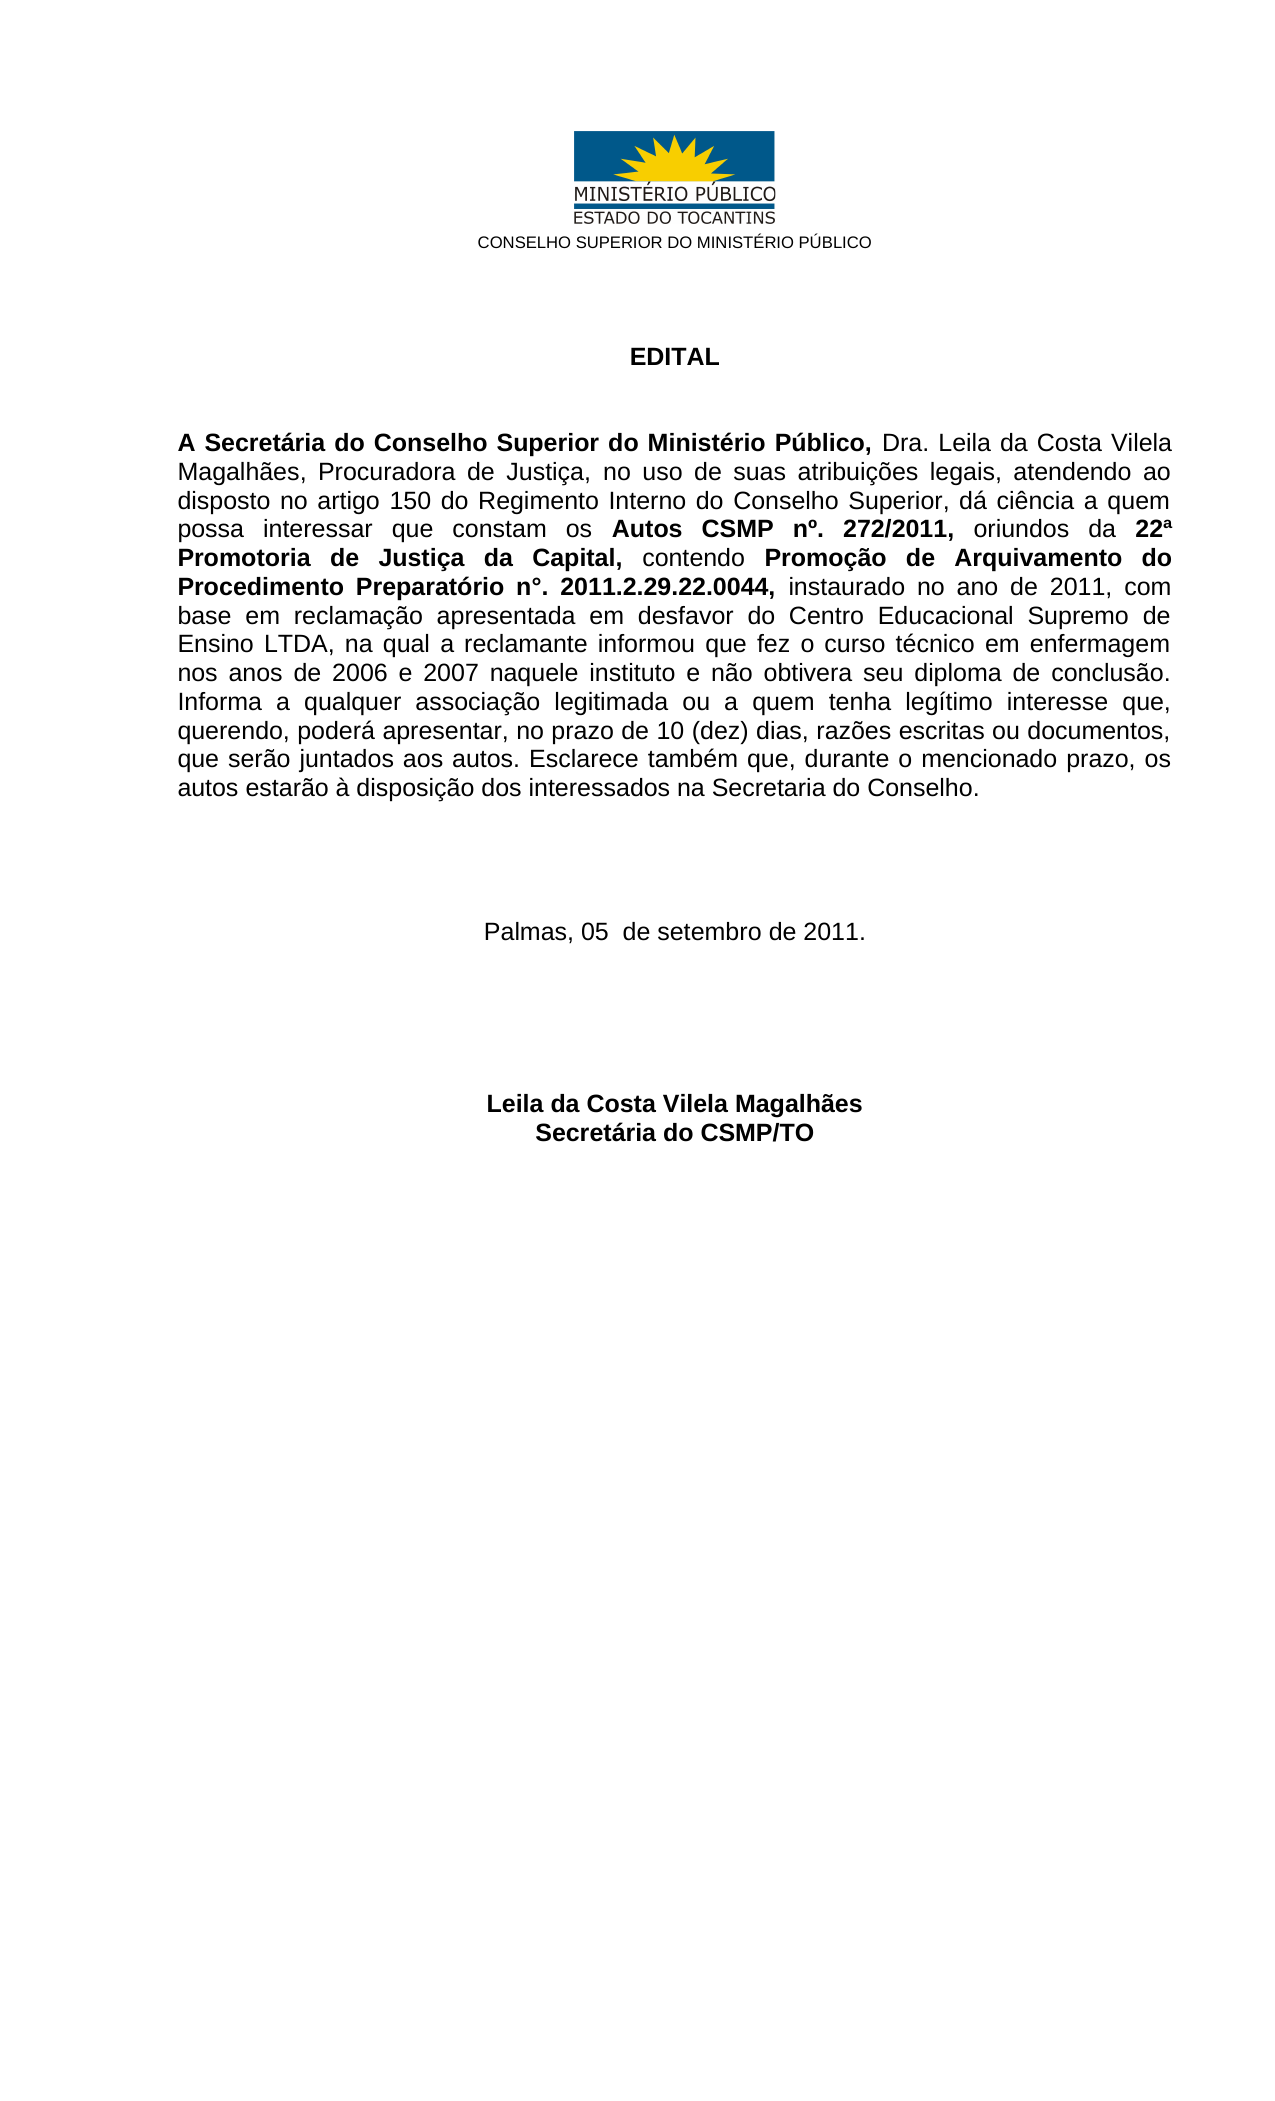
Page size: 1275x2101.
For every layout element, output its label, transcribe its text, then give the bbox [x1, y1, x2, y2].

text A Secretária do Conselho Superior do Ministério Público, Dra. Leila da Costa Vilela Magalhães, Procuradora de Justiça, no uso de suas atribuições legais, atendendo ao disposto no artigo 150 do Regimento Interno do Conselho Superior, dá ciência a quem possa interessar que constam os Autos CSMP nº. 272/2011, oriundos da 22ª Promotoria de Justiça da Capital, contendo Promoção de Arquivamento do Procedimento Preparatório n°. 2011.2.29.22.0044, instaurado no ano de 2011, com base em reclamação apresentada em desfavor do Centro Educacional Supremo de Ensino LTDA, na qual a reclamante informou que fez o curso técnico em enfermagem nos anos de 2006 e 2007 naquele instituto e não obtivera seu diploma de conclusão. Informa a qualquer associação legitimada ou a quem tenha legítimo interesse que, querendo, poderá apresentar, no prazo de 10 (dez) dias, razões escritas ou documentos, que serão juntados aos autos. Esclarece também que, durante o mencionado prazo, os autos estarão à disposição dos interessados na Secretaria do Conselho. [177, 428, 1172, 802]
text Leila da Costa Vilela Magalhães [177, 1089, 1172, 1118]
picture [574, 131, 776, 224]
text EDITAL [177, 342, 1172, 371]
text Secretária do CSMP/TO [177, 1118, 1172, 1147]
text Palmas, 05 de setembro de 2011. [177, 917, 1172, 946]
